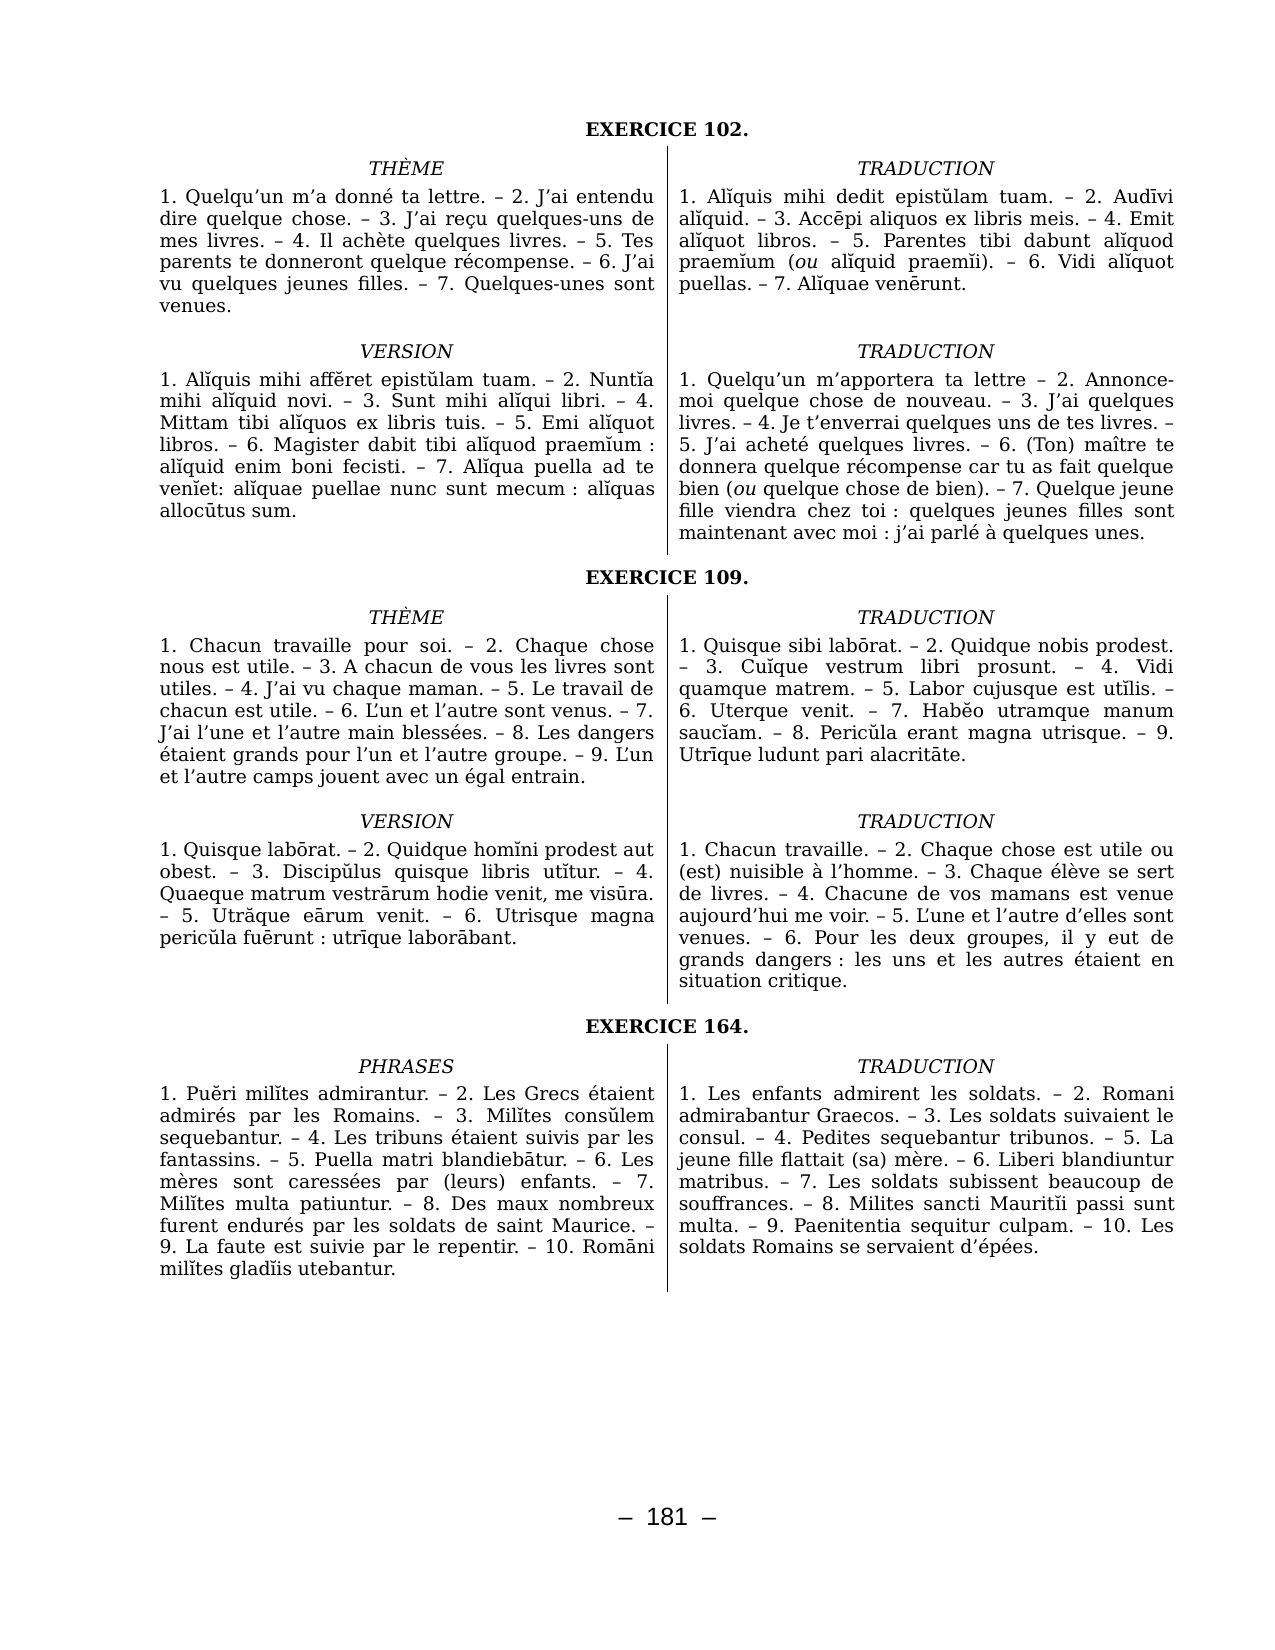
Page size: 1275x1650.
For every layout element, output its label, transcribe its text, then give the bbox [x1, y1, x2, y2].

text EXERCICE 102. [148, 118, 1186, 140]
table_cell VERSION 1. Quisque labōrat. – 2. Quidque homĭni prodest aut obest. – 3. Discipŭlus quisque libris utĭtur. – 4. Quaeque matrum vestrārum hodie venit, me visūra. – 5. Utrăque eārum venit. – 6. Utrisque magna pericŭla fuērunt : utrīque laborābant. [148, 800, 667, 1004]
table_cell TRADUCTION 1. Chacun travaille. – 2. Chaque chose est utile ou (est) nuisible à l’homme. – 3. Chaque élève se sert de livres. – 4. Chacune de vos mamans est venue aujourd’hui me voir. – 5. L’une et l’autre d’elles sont venues. – 6. Pour les deux groupes, il y eut de grands dangers : les uns et les autres étaient en situation critique. [668, 800, 1186, 1004]
table_header PHRASES 1. Puĕri milĭtes admirantur. – 2. Les Grecs étaient admirés par les Romains. – 3. Milĭtes consŭlem sequebantur. – 4. Les tribuns étaient suivis par les fantassins. – 5. Puella matri blandiebātur. – 6. Les mères sont caressées par (leurs) enfants. – 7. Milĭtes multa patiuntur. – 8. Des maux nombreux furent endurés par les soldats de saint Maurice. – 9. La faute est suivie par le repentir. – 10. Romāni milĭtes gladĭis utebantur. [148, 1044, 667, 1292]
table_cell TRADUCTION 1. Quelqu’un m’apportera ta lettre – 2. Annonce-moi quelque chose de nouveau. – 3. J’ai quelques livres. – 4. Je t’enverrai quelques uns de tes livres. – 5. J’ai acheté quelques livres. – 6. (Ton) maître te donnera quelque récompense car tu as fait quelque bien (ou quelque chose de bien). – 7. Quelque jeune fille viendra chez toi : quelques jeunes filles sont maintenant avec moi : j’ai parlé à quelques unes. [668, 329, 1186, 555]
table_header TRADUCTION 1. Alĭquis mihi dedit epistŭlam tuam. – 2. Audīvi alĭquid. – 3. Accēpi aliquos ex libris meis. – 4. Emit alĭquot libros. – 5. Parentes tibi dabunt alĭquod praemĭum (ou alĭquid praemĭi). – 6. Vidi alĭquot puellas. – 7. Alĭquae venērunt. [668, 146, 1186, 329]
table_header THÈME 1. Quelqu’un m’a donné ta lettre. – 2. J’ai entendu dire quelque chose. – 3. J’ai reçu quelques-uns de mes livres. – 4. Il achète quelques livres. – 5. Tes parents te donneront quelque récompense. – 6. J’ai vu quelques jeunes filles. – 7. Quelques-unes sont venues. [148, 146, 667, 329]
table_header THÈME 1. Chacun travaille pour soi. – 2. Chaque chose nous est utile. – 3. A chacun de vous les livres sont utiles. – 4. J’ai vu chaque maman. – 5. Le travail de chacun est utile. – 6. L’un et l’autre sont venus. – 7. J’ai l’une et l’autre main blessées. – 8. Les dangers étaient grands pour l’un et l’autre groupe. – 9. L’un et l’autre camps jouent avec un égal entrain. [148, 595, 667, 799]
table_header TRADUCTION 1. Les enfants admirent les soldats. – 2. Romani admirabantur Graecos. – 3. Les soldats suivaient le consul. – 4. Pedites sequebantur tribunos. – 5. La jeune fille flattait (sa) mère. – 6. Liberi blandiuntur matribus. – 7. Les soldats subissent beaucoup de souffrances. – 8. Milites sancti Mauritĭi passi sunt multa. – 9. Paenitentia sequitur culpam. – 10. Les soldats Romains se servaient d’épées. [668, 1044, 1186, 1292]
table_header TRADUCTION 1. Quisque sibi labōrat. – 2. Quidque nobis prodest. – 3. Cuĭque vestrum libri prosunt. – 4. Vidi quamque matrem. – 5. Labor cujusque est utĭlis. – 6. Uterque venit. – 7. Habĕo utramque manum saucĭam. – 8. Pericŭla erant magna utrisque. – 9. Utrīque ludunt pari alacritāte. [668, 595, 1186, 799]
text EXERCICE 164. [148, 1016, 1186, 1038]
text EXERCICE 109. [148, 567, 1186, 589]
table_cell VERSION 1. Alĭquis mihi affĕret epistŭlam tuam. – 2. Nuntĭa mihi alĭquid novi. – 3. Sunt mihi alĭqui libri. – 4. Mittam tibi alĭquos ex libris tuis. – 5. Emi alĭquot libros. – 6. Magister dabit tibi alĭquod praemĭum : alĭquid enim boni fecisti. – 7. Alĭqua puella ad te venĭet: alĭquae puellae nunc sunt mecum : alĭquas allocūtus sum. [148, 329, 667, 555]
